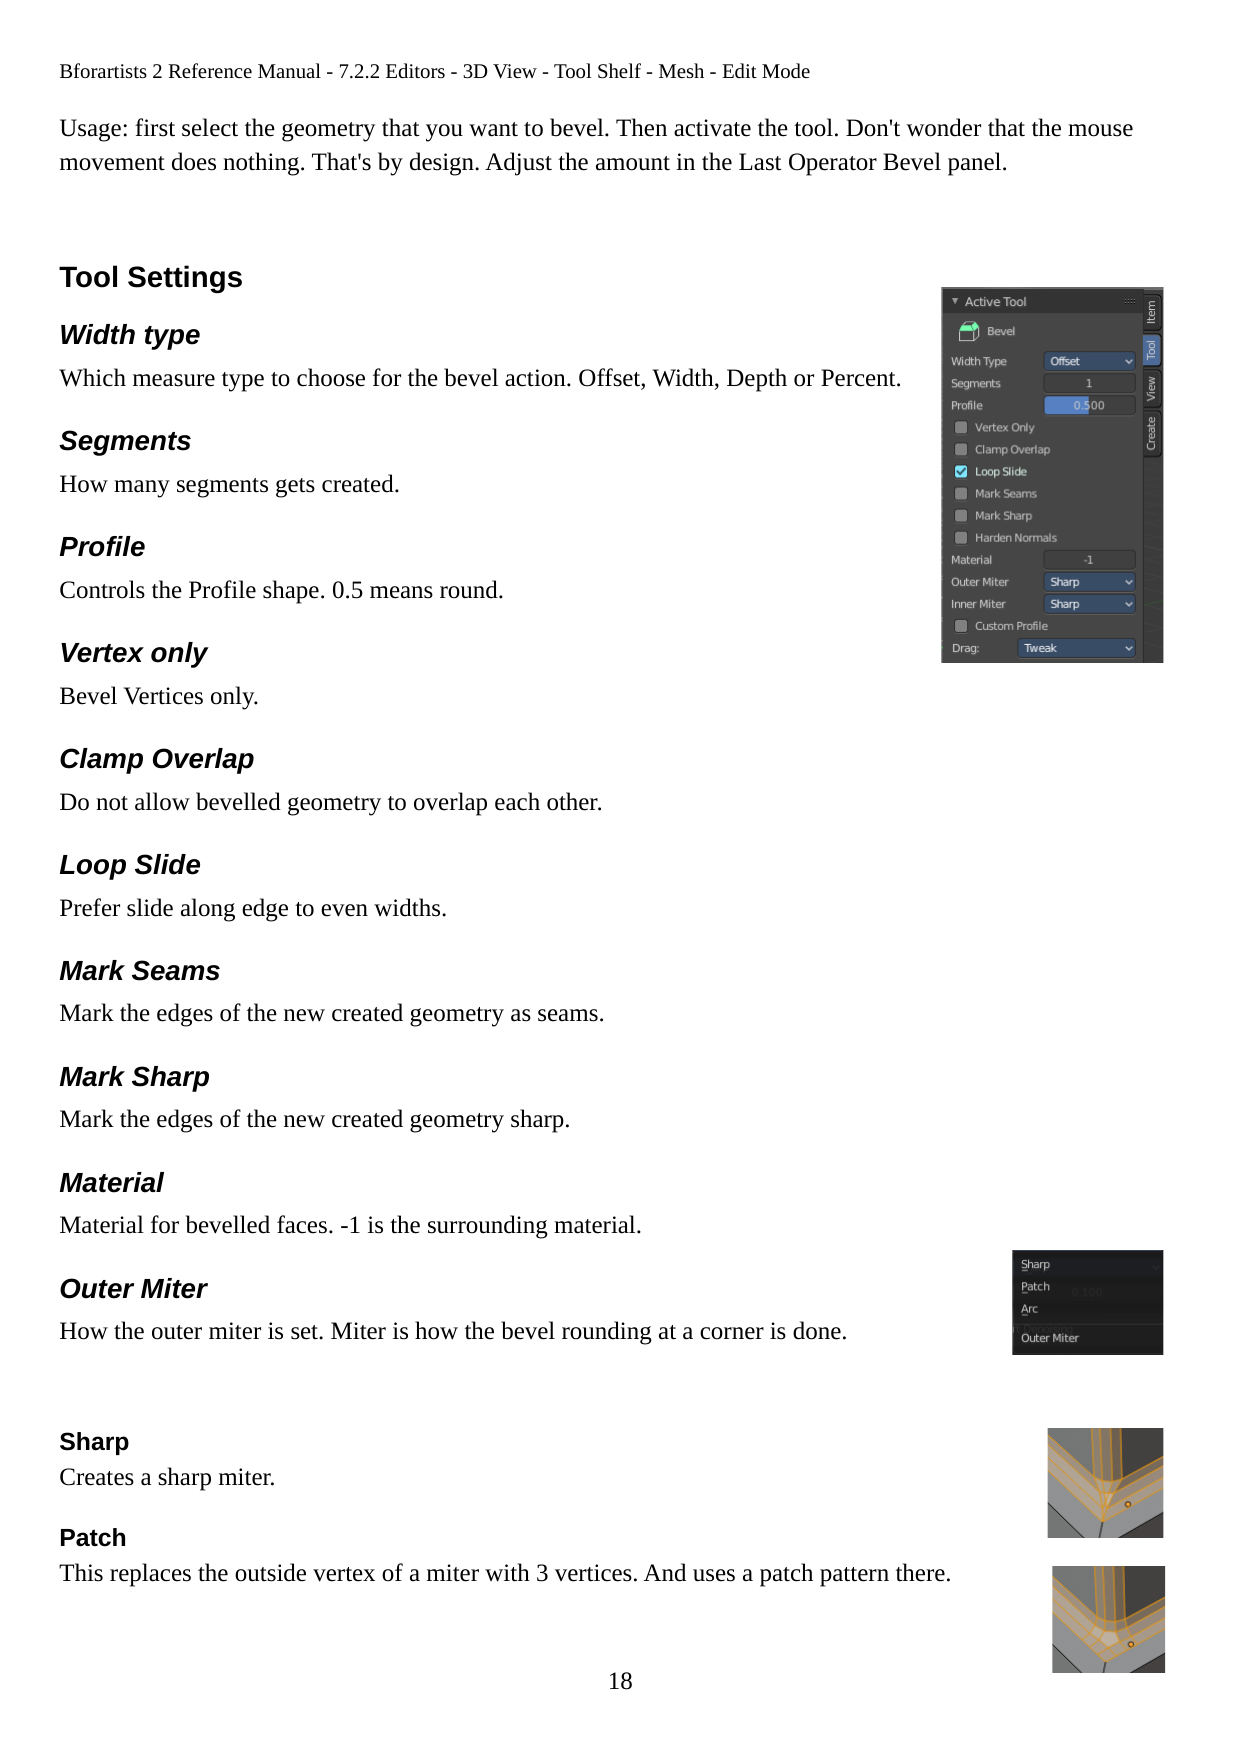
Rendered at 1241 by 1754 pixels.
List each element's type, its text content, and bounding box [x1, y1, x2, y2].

subtitle Vertex only [59, 636, 1181, 668]
subtitle Sharp [59, 1427, 1181, 1456]
subtitle [1164, 530, 1181, 562]
subtitle Mark Seams [59, 954, 1181, 986]
subtitle Profile [59, 530, 941, 562]
subtitle Width type [59, 318, 941, 350]
picture [1052, 1566, 1166, 1673]
text Which measure type to choose for the bevel action. Offset, Width, Depth or Percent. [59, 363, 941, 392]
subtitle [1164, 318, 1181, 350]
text Usage: first select the geometry that you want to bevel. Then activate the tool. Don't wonder that the mouse movement does nothing. That's by design. Adjust the amount in the Last Operator Bevel panel. [59, 113, 1181, 176]
text How the outer miter is set. Miter is how the bevel rounding at a corner is done. [59, 1316, 1012, 1345]
subtitle Material [59, 1166, 1181, 1198]
text Material for bevelled faces. -1 is the surrounding material. [59, 1210, 1181, 1239]
text Bevel Vertices only. [59, 681, 1181, 709]
subtitle Segments [59, 424, 941, 456]
subtitle Loop Slide [59, 848, 1181, 880]
subtitle Clamp Overlap [59, 742, 1181, 774]
picture [1012, 1250, 1164, 1355]
text Do not allow bevelled geometry to overlap each other. [59, 787, 1181, 815]
picture [941, 287, 1164, 663]
subtitle Outer Miter [59, 1272, 1012, 1304]
text Mark the edges of the new created geometry as seams. [59, 998, 1181, 1027]
text How many segments gets created. [59, 469, 941, 498]
subtitle Patch [59, 1523, 1181, 1552]
subtitle [1164, 424, 1181, 456]
text Prefer slide along edge to even widths. [59, 893, 1181, 921]
picture [1047, 1428, 1164, 1538]
subtitle Mark Sharp [59, 1060, 1181, 1092]
text This replaces the outside vertex of a miter with 3 vertices. And uses a patch pattern there. [59, 1558, 1181, 1587]
text Creates a sharp miter. [59, 1462, 1047, 1491]
text [1164, 1462, 1181, 1491]
subtitle Tool Settings [59, 260, 1181, 293]
text Mark the edges of the new created geometry sharp. [59, 1104, 1181, 1133]
text Controls the Profile shape. 0.5 means round. [59, 575, 941, 603]
subtitle [1164, 1272, 1181, 1304]
